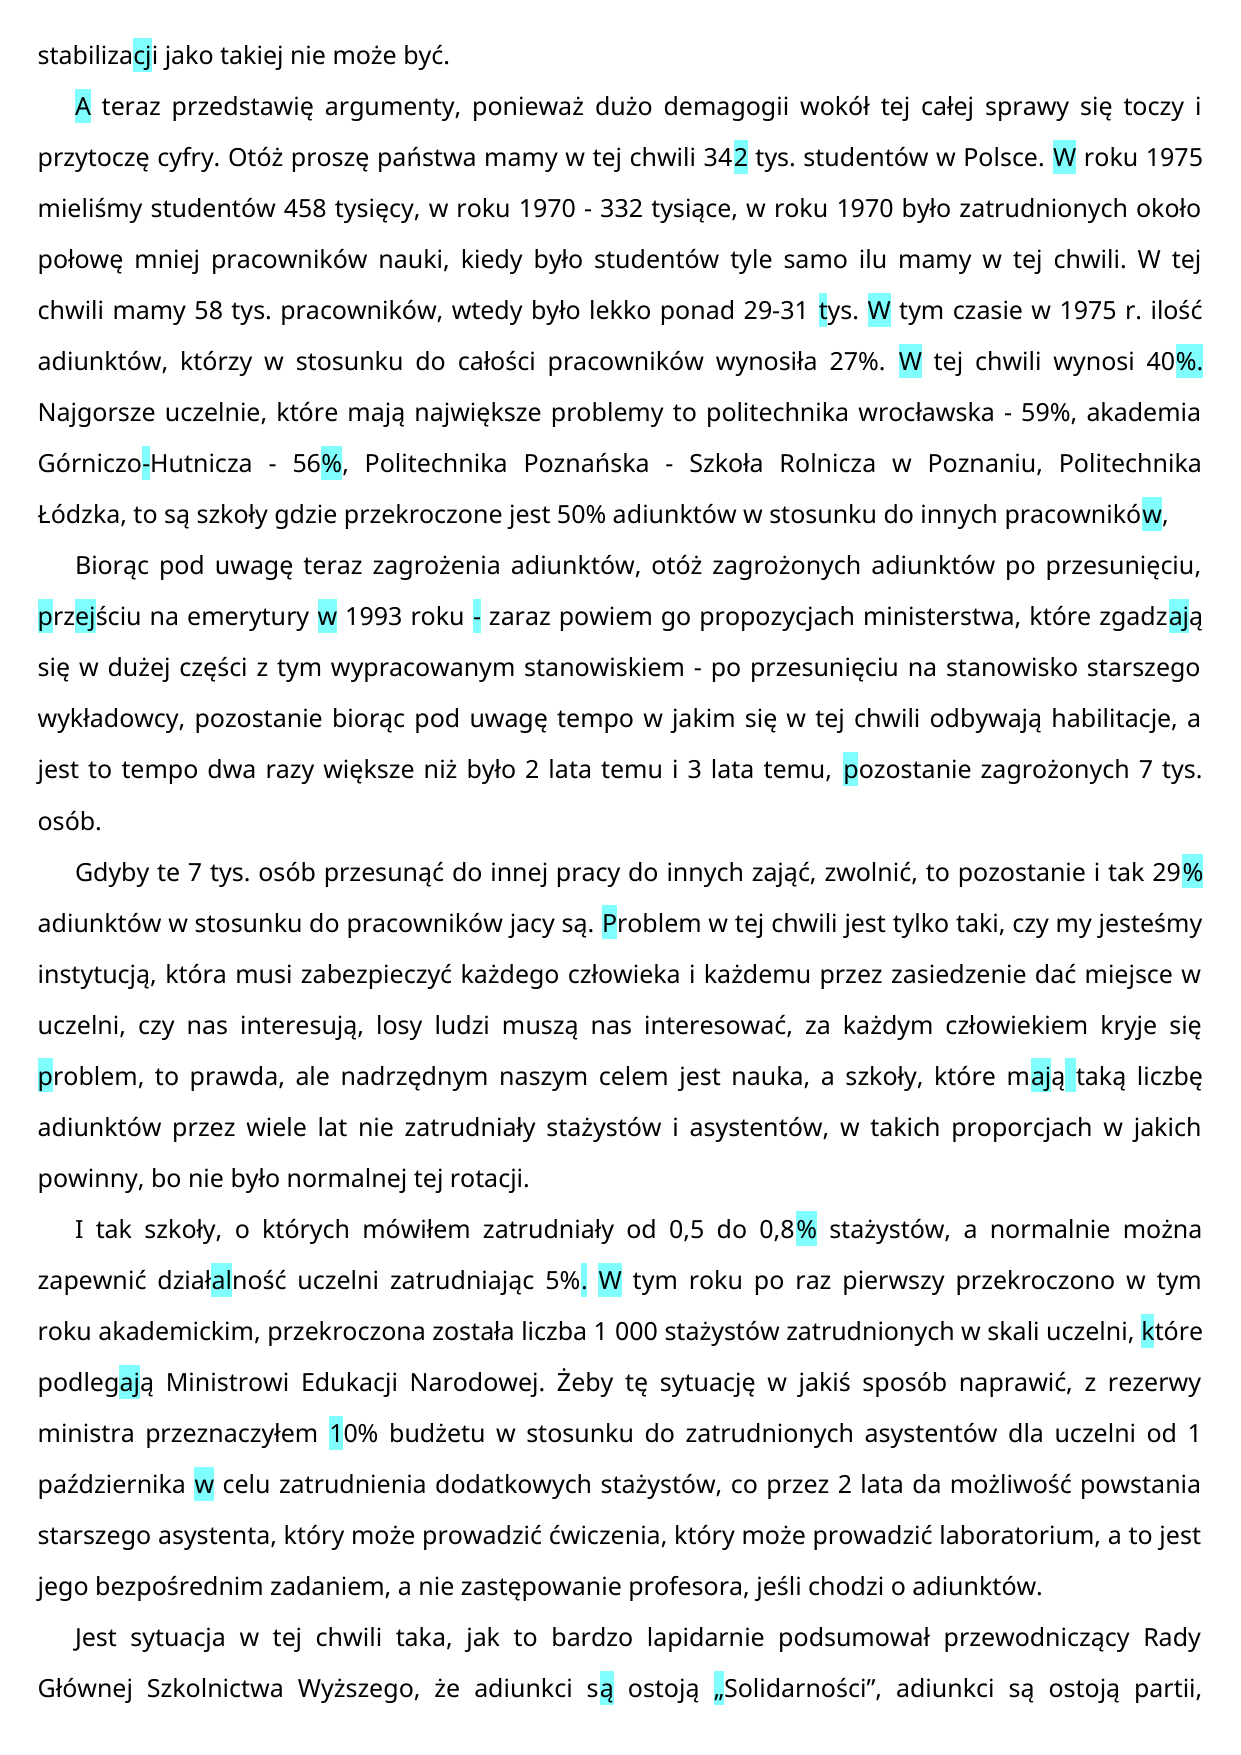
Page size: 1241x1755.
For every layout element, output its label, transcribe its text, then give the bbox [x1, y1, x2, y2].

text Jest sytuacja w tej chwili taka, jak to bardzo lapidarnie podsumował przewodniczący Rady Głównej Szkolnictwa Wyższego, że adiunkci są ostoją „Solidarności”, adiunkci są ostoją partii, [37, 1620, 1203, 1705]
text I tak szkoły, o których mówiłem zatrudniały od 0,5 do 0,8% stażystów, a normalnie można zapewnić działalność uczelni zatrudniając 5%. W tym roku po raz pierwszy przekroczono w tym roku akademickim, przekroczona została liczba 1 000 stażystów zatrudnionych w skali uczelni, które podlegają Ministrowi Edukacji Narodowej. Żeby tę sytuację w jakiś sposób naprawić, z rezerwy ministra przeznaczyłem 10% budżetu w stosunku do zatrudnionych asystentów dla uczelni od 1 października w celu zatrudnienia dodatkowych stażystów, co przez 2 lata da możliwość powstania starszego asystenta, który może prowadzić ćwiczenia, który może prowadzić laboratorium, a to jest jego bezpośrednim zadaniem, a nie zastępowanie profesora, jeśli chodzi o adiunktów. [37, 1211, 1203, 1603]
text A teraz przedstawię argumenty, ponieważ dużo demagogii wokół tej całej sprawy się toczy i przytoczę cyfry. Otóż proszę państwa mamy w tej chwili 342 tys. studentów w Polsce. W roku 1975 mieliśmy studentów 458 tysięcy, w roku 1970 - 332 tysiące, w roku 1970 było zatrudnionych około połowę mniej pracowników nauki, kiedy było studentów tyle samo ilu mamy w tej chwili. W tej chwili mamy 58 tys. pracowników, wtedy było lekko ponad 29-31 tys. W tym czasie w 1975 r. ilość adiunktów, którzy w stosunku do całości pracowników wynosiła 27%. W tej chwili wynosi 40%. Najgorsze uczelnie, które mają największe problemy to politechnika wrocławska - 59%, akademia Górniczo-Hutnicza - 56%, Politechnika Poznańska - Szkoła Rolnicza w Poznaniu, Politechnika Łódzka, to są szkoły gdzie przekroczone jest 50% adiunktów w stosunku do innych pracowników, [37, 88, 1203, 531]
text stabilizacji jako takiej nie może być. [37, 37, 1203, 72]
text Biorąc pod uwagę teraz zagrożenia adiunktów, otóż zagrożonych adiunktów po przesunięciu, przejściu na emerytury w 1993 roku - zaraz powiem go propozycjach ministerstwa, które zgadzają się w dużej części z tym wypracowanym stanowiskiem - po przesunięciu na stanowisko starszego wykładowcy, pozostanie biorąc pod uwagę tempo w jakim się w tej chwili odbywają habilitacje, a jest to tempo dwa razy większe niż było 2 lata temu i 3 lata temu, pozostanie zagrożonych 7 tys. osób. [37, 548, 1203, 837]
text Gdyby te 7 tys. osób przesunąć do innej pracy do innych zająć, zwolnić, to pozostanie i tak 29% adiunktów w stosunku do pracowników jacy są. Problem w tej chwili jest tylko taki, czy my jesteśmy instytucją, która musi zabezpieczyć każdego człowieka i każdemu przez zasiedzenie dać miejsce w uczelni, czy nas interesują, losy ludzi muszą nas interesować, za każdym człowiekiem kryje się problem, to prawda, ale nadrzędnym naszym celem jest nauka, a szkoły, które mają taką liczbę adiunktów przez wiele lat nie zatrudniały stażystów i asystentów, w takich proporcjach w jakich powinny, bo nie było normalnej tej rotacji. [37, 854, 1203, 1194]
